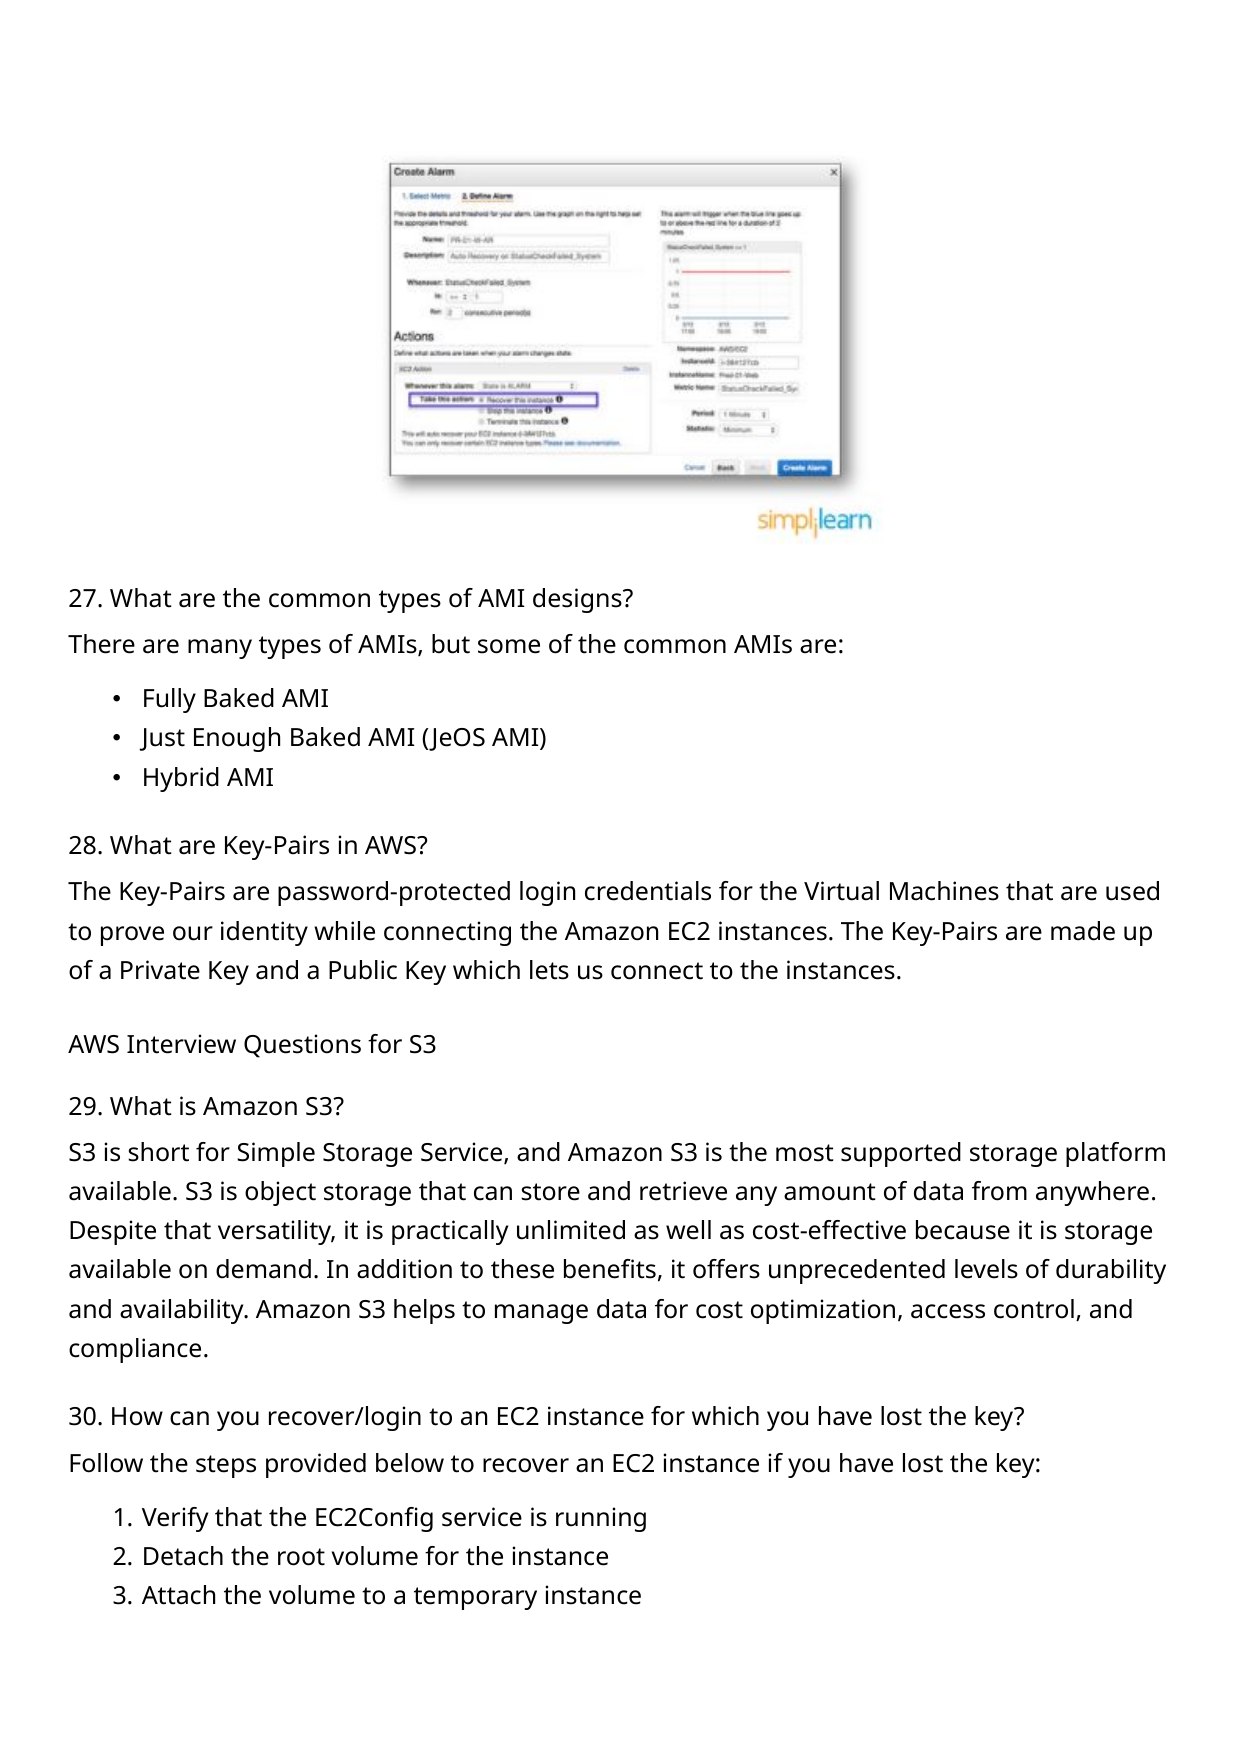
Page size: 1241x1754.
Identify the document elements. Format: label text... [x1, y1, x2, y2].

subtitle 28. What are Key-Pairs in AWS? [68, 827, 1173, 862]
subtitle 29. What is Amazon S3? [68, 1088, 1173, 1122]
picture [357, 118, 884, 547]
list Just Enough Baked AMI (JeOS AMI) [112, 720, 1173, 754]
list Verify that the EC2Config service is running [112, 1499, 1173, 1533]
text S3 is short for Simple Storage Service, and Amazon S3 is the most supported storage platform available. S3 is object storage that can store and retrieve any amount of data from anywhere. Despite that versatility, it is practically unlimited as well as cost-effective because it is storage available on demand. In addition to these benefits, it offers unprecedented levels of durability and availability. Amazon S3 helps to manage data for cost optimization, access control, and compliance. [68, 1135, 1173, 1364]
list Detach the root volume for the instance [112, 1538, 1173, 1572]
subtitle AWS Interview Questions for S3 [68, 1027, 1173, 1061]
text The Key-Pairs are password-protected login credentials for the Virtual Machines that are used to prove our identity while connecting the Amazon EC2 instances. The Key-Pairs are made up of a Private Key and a Public Key which lets us connect to the instances. [68, 874, 1173, 986]
text There are many types of AMIs, but some of the common AMIs are: [68, 627, 1173, 661]
subtitle 27. What are the common types of AMI designs? [68, 581, 1173, 614]
text Follow the steps provided below to recover an EC2 instance if you have lost the key: [68, 1445, 1173, 1479]
list Hybrid AMI [112, 759, 1173, 793]
subtitle 30. How can you recover/login to an EC2 instance for which you have lost the key? [68, 1399, 1173, 1433]
list Fully Baked AMI [112, 681, 1173, 715]
list Attach the volume to a temporary instance [112, 1577, 1173, 1612]
